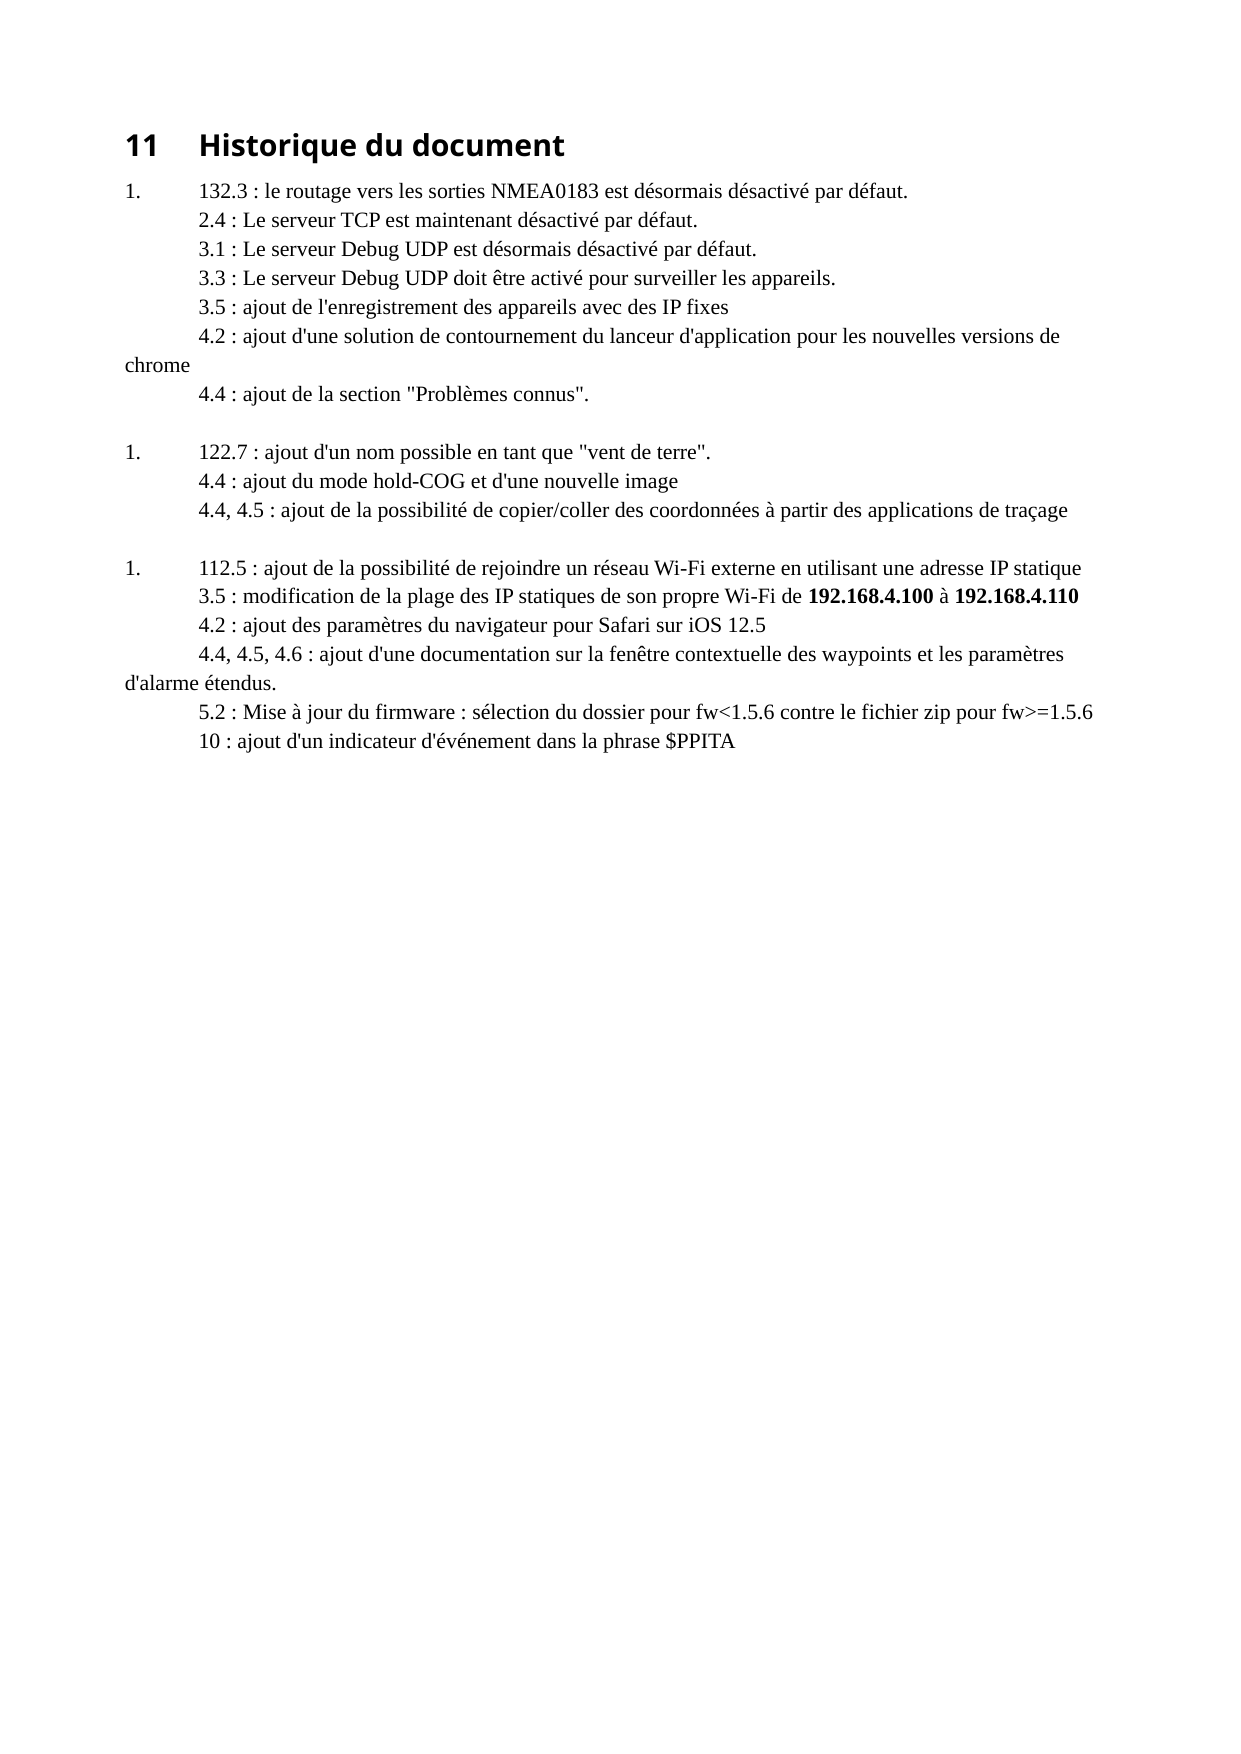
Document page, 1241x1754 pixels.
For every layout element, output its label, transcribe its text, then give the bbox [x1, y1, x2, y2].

text 2.4 : Le serveur TCP est maintenant désactivé par défaut. [124, 207, 1116, 232]
text 3.5 : ajout de l'enregistrement des appareils avec des IP fixes [124, 294, 1116, 319]
text 4.4 : ajout du mode hold-COG et d'une nouvelle image [124, 468, 1116, 493]
text 4.4 : ajout de la section "Problèmes connus". [124, 381, 1116, 406]
subtitle Historique du document [124, 124, 1116, 166]
text 5.2 : Mise à jour du firmware : sélection du dossier pour fw<1.5.6 contre le fichier zip pour fw>=1.5.6 [124, 699, 1116, 724]
text 4.2 : ajout d'une solution de contournement du lanceur d'application pour les nouvelles versions de chrome [124, 323, 1116, 377]
text 3.3 : Le serveur Debug UDP doit être activé pour surveiller les appareils. [124, 265, 1116, 290]
text 4.4, 4.5 : ajout de la possibilité de copier/coller des coordonnées à partir des applications de traçage [124, 497, 1116, 522]
text 4.4, 4.5, 4.6 : ajout d'une documentation sur la fenêtre contextuelle des waypoints et les paramètres d'alarme étendus. [124, 641, 1116, 696]
text 3.1 : Le serveur Debug UDP est désormais désactivé par défaut. [124, 236, 1116, 261]
text 1. 122.7 : ajout d'un nom possible en tant que "vent de terre". [124, 439, 1116, 464]
text 3.5 : modification de la plage des IP statiques de son propre Wi-Fi de 192.168.4.100 à 192.168.4.110 [124, 583, 1116, 609]
text 4.2 : ajout des paramètres du navigateur pour Safari sur iOS 12.5 [124, 612, 1116, 638]
text 1. 112.5 : ajout de la possibilité de rejoindre un réseau Wi-Fi externe en utilisant une adresse IP statique [124, 554, 1116, 580]
text 1. 132.3 : le routage vers les sorties NMEA0183 est désormais désactivé par défaut. [124, 178, 1116, 203]
text 10 : ajout d'un indicateur d'événement dans la phrase $PPITA [124, 728, 1116, 753]
